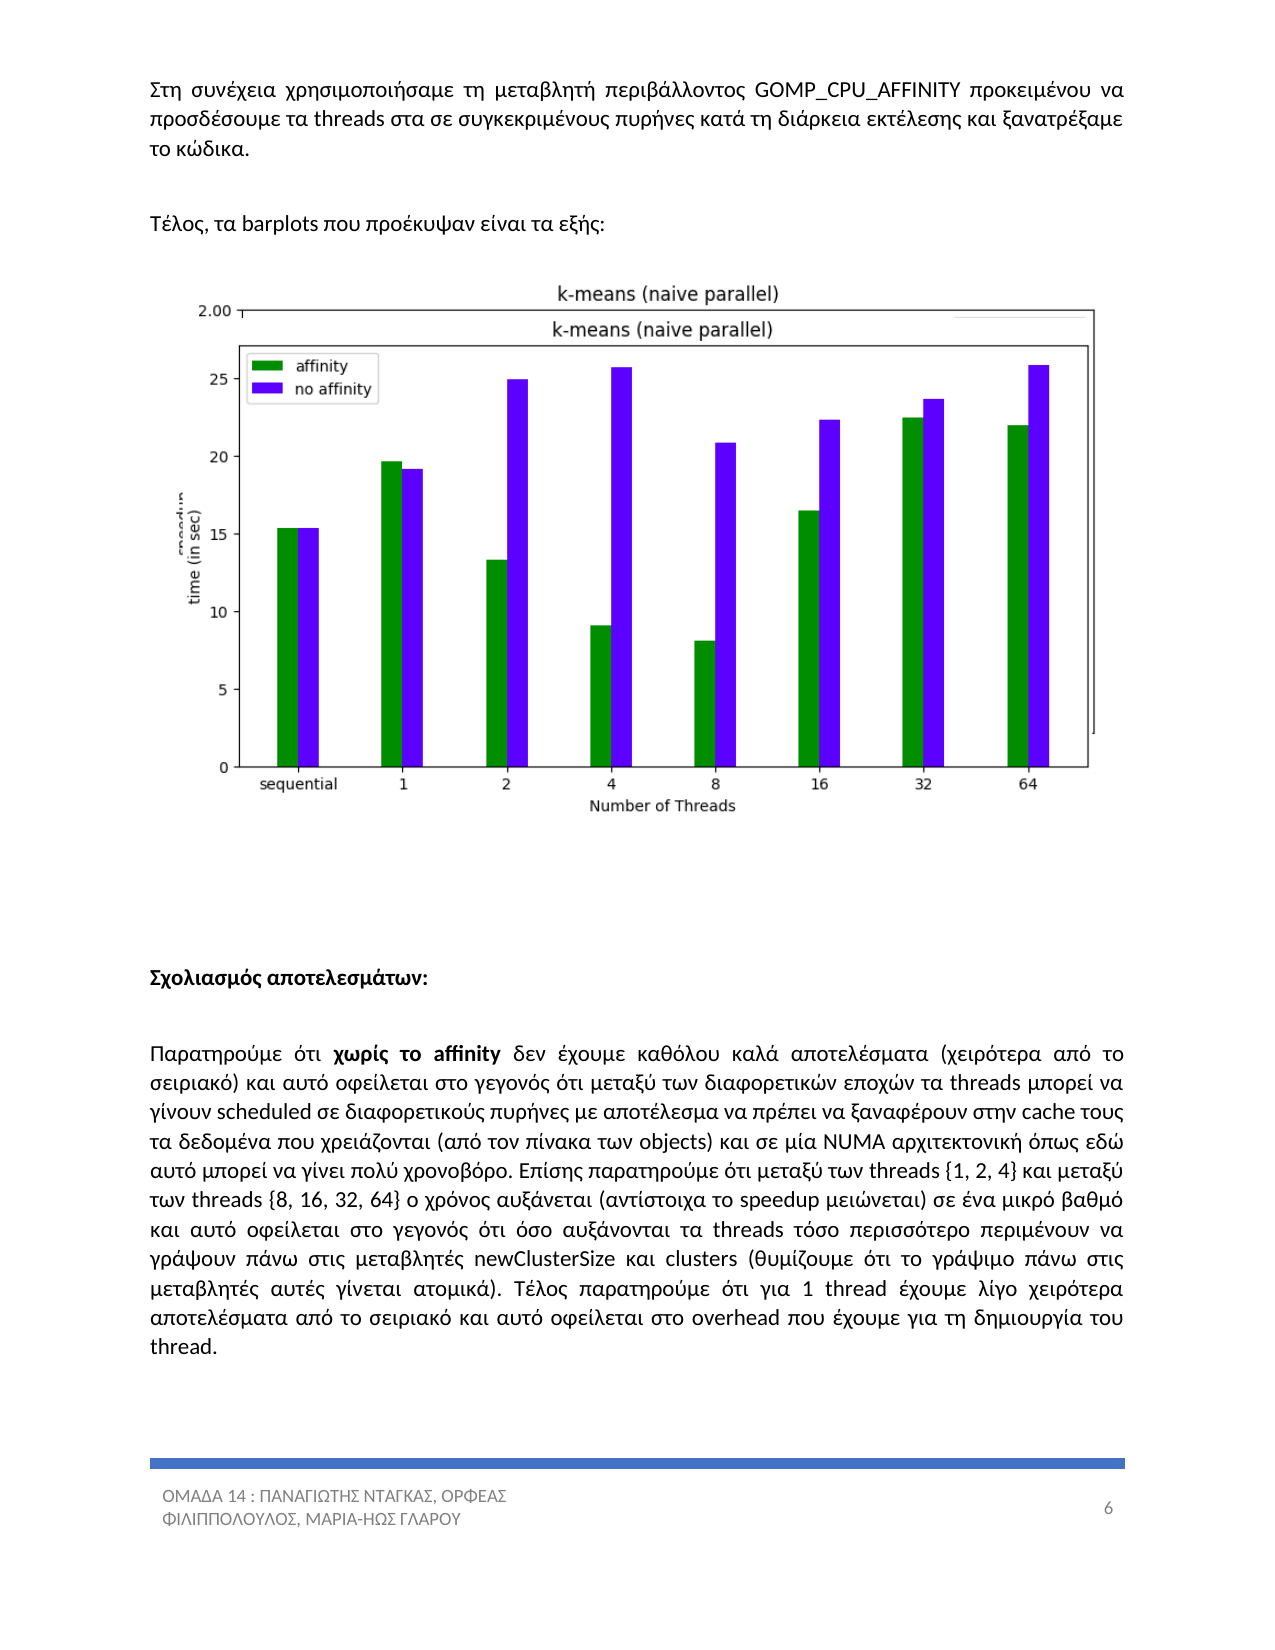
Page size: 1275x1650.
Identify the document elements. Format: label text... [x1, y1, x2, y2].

text Στη συνέχεια χρησιμοποιήσαμε τη μεταβλητή περιβάλλοντος GOMP_CPU_AFFINITY προκειμένου να προσδέσουμε τα threads στα σε συγκεκριμένους πυρήνες κατά τη διάρκεια εκτέλεσης και ξανατρέξαμε το κώδικα. [150, 75, 1125, 162]
text Τέλος, τα barplots που προέκυψαν είναι τα εξής: [150, 209, 1125, 237]
text Σχολιασμός αποτελεσμάτων: [150, 963, 1125, 991]
text Παρατηρούμε ότι χωρίς το affinity δεν έχουμε καθόλου καλά αποτελέσματα (χειρότερα από το σειριακό) και αυτό οφείλεται στο γεγονός ότι μεταξύ των διαφορετικών εποχών τα threads μπορεί να γίνουν scheduled σε διαφορετικούς πυρήνες με αποτέλεσμα να πρέπει να ξαναφέρουν στην cache τους τα δεδομένα που χρειάζονται (από τον πίνακα των objects) και σε μία NUMA αρχιτεκτονική όπως εδώ αυτό μπορεί να γίνει πολύ χρονοβόρο. Επίσης παρατηρούμε ότι μεταξύ των threads {1, 2, 4} και μεταξύ των threads {8, 16, 32, 64} ο χρόνος αυξάνεται (αντίστοιχα το speedup μειώνεται) σε ένα μικρό βαθμό και αυτό οφείλεται στο γεγονός ότι όσο αυξάνονται τα threads τόσο περισσότερο περιμένουν να γράψουν πάνω στις μεταβλητές newClusterSize και clusters (θυμίζουμε ότι το γράψιμο πάνω στις μεταβλητές αυτές γίνεται ατομικά). Τέλος παρατηρούμε ότι για 1 thread έχουμε λίγο χειρότερα αποτελέσματα από το σειριακό και αυτό οφείλεται στο overhead που έχουμε για τη δημιουργία του thread. [150, 1039, 1125, 1361]
